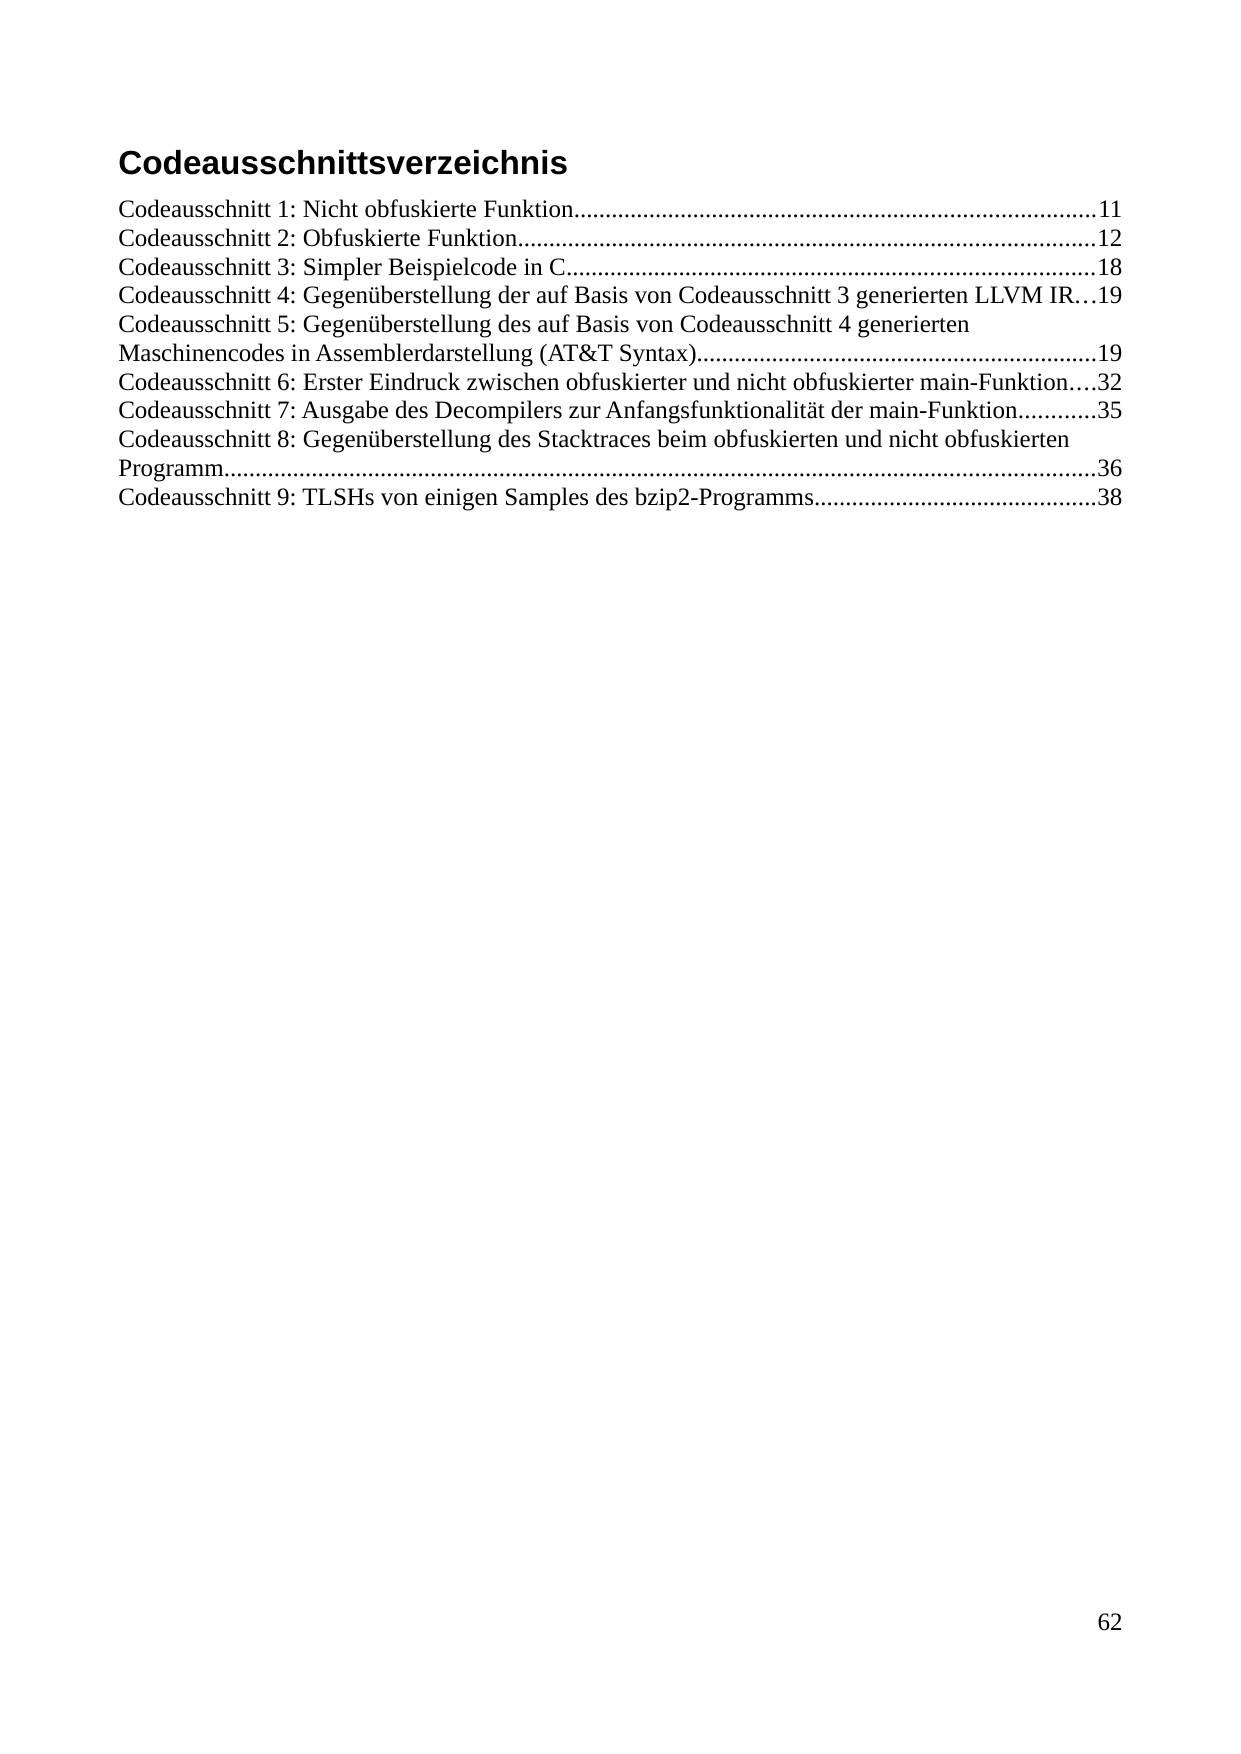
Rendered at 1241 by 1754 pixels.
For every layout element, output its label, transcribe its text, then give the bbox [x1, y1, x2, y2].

text Codeausschnitt 2: Obfuskierte Funktion 12 [118, 223, 1122, 252]
text Codeausschnitt 5: Gegenüberstellung des auf Basis von Codeausschnitt 4 generierten Maschinencodes in Assemblerdarstellung (AT&T Syntax) 19 [118, 309, 1122, 367]
text Codeausschnitt 7: Ausgabe des Decompilers zur Anfangsfunktionalität der main-Funktion 35 [118, 395, 1122, 424]
text Codeausschnitt 9: TLSHs von einigen Samples des bzip2-Programms 38 [118, 482, 1122, 510]
text Codeausschnitt 4: Gegenüberstellung der auf Basis von Codeausschnitt 3 generierten LLVM IR 19 [118, 280, 1122, 309]
text Codeausschnitt 8: Gegenüberstellung des Stacktraces beim obfuskierten und nicht obfuskierten Programm 36 [118, 424, 1122, 482]
text Codeausschnitt 3: Simpler Beispielcode in C 18 [118, 252, 1122, 280]
text Codeausschnitt 1: Nicht obfuskierte Funktion 11 [118, 194, 1122, 223]
text Codeausschnitt 6: Erster Eindruck zwischen obfuskierter und nicht obfuskierter main-Funktion 32 [118, 367, 1122, 395]
subtitle Codeausschnittsverzeichnis [118, 143, 1122, 182]
